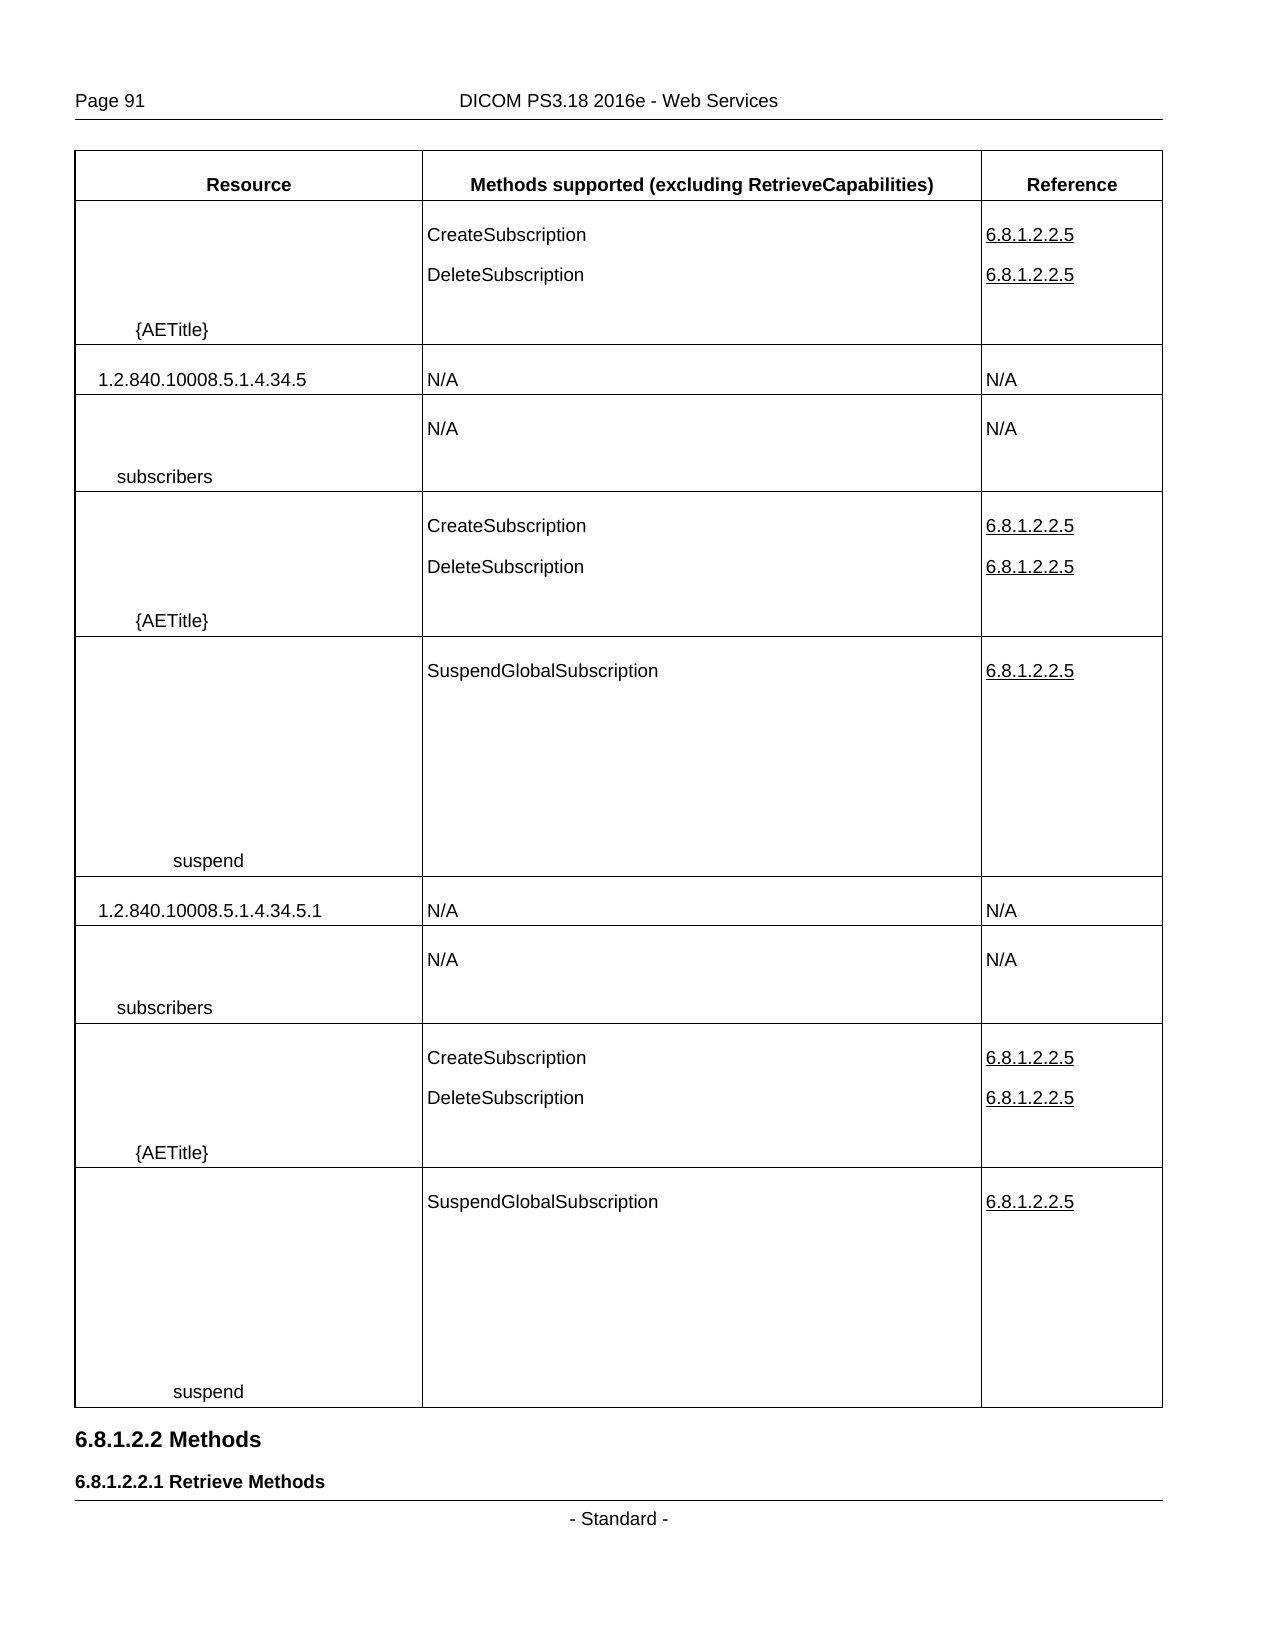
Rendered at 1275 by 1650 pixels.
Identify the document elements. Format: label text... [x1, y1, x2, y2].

table_cell N/A [982, 877, 1162, 925]
table_cell N/A [982, 345, 1162, 394]
table_cell suspend [76, 1168, 422, 1407]
table_header Resource [76, 151, 422, 200]
table_header Methods supported (excluding RetrieveCapabilities) [423, 151, 981, 200]
table_cell CreateSubscription DeleteSubscription [423, 492, 981, 636]
table_cell 1.2.840.10008.5.1.4.34.5.1 [76, 877, 422, 925]
text 6.8.1.2.2.1 Retrieve Methods [75, 1471, 1162, 1493]
table_cell subscribers [76, 926, 422, 1022]
table_cell N/A [423, 877, 981, 925]
table_cell {AETitle} [76, 201, 422, 344]
table_cell SuspendGlobalSubscription [423, 1168, 981, 1407]
table_cell 6.8.1.2.2.5 [982, 637, 1162, 876]
table_cell 6.8.1.2.2.5 [982, 1168, 1162, 1407]
table_header Reference [982, 151, 1162, 200]
table_cell N/A [982, 395, 1162, 491]
table_cell {AETitle} [76, 1024, 422, 1167]
table_cell N/A [423, 395, 981, 491]
table_cell 6.8.1.2.2.5 6.8.1.2.2.5 [982, 201, 1162, 344]
table_cell 6.8.1.2.2.5 6.8.1.2.2.5 [982, 1024, 1162, 1167]
table_cell {AETitle} [76, 492, 422, 636]
table_cell CreateSubscription DeleteSubscription [423, 201, 981, 344]
table_cell N/A [423, 926, 981, 1022]
table_cell N/A [423, 345, 981, 394]
table_cell suspend [76, 637, 422, 876]
table_cell SuspendGlobalSubscription [423, 637, 981, 876]
table_cell N/A [982, 926, 1162, 1022]
text 6.8.1.2.2 Methods [75, 1427, 1162, 1452]
table_cell 6.8.1.2.2.5 6.8.1.2.2.5 [982, 492, 1162, 636]
table_cell 1.2.840.10008.5.1.4.34.5 [76, 345, 422, 394]
table_cell CreateSubscription DeleteSubscription [423, 1024, 981, 1167]
table_cell subscribers [76, 395, 422, 491]
